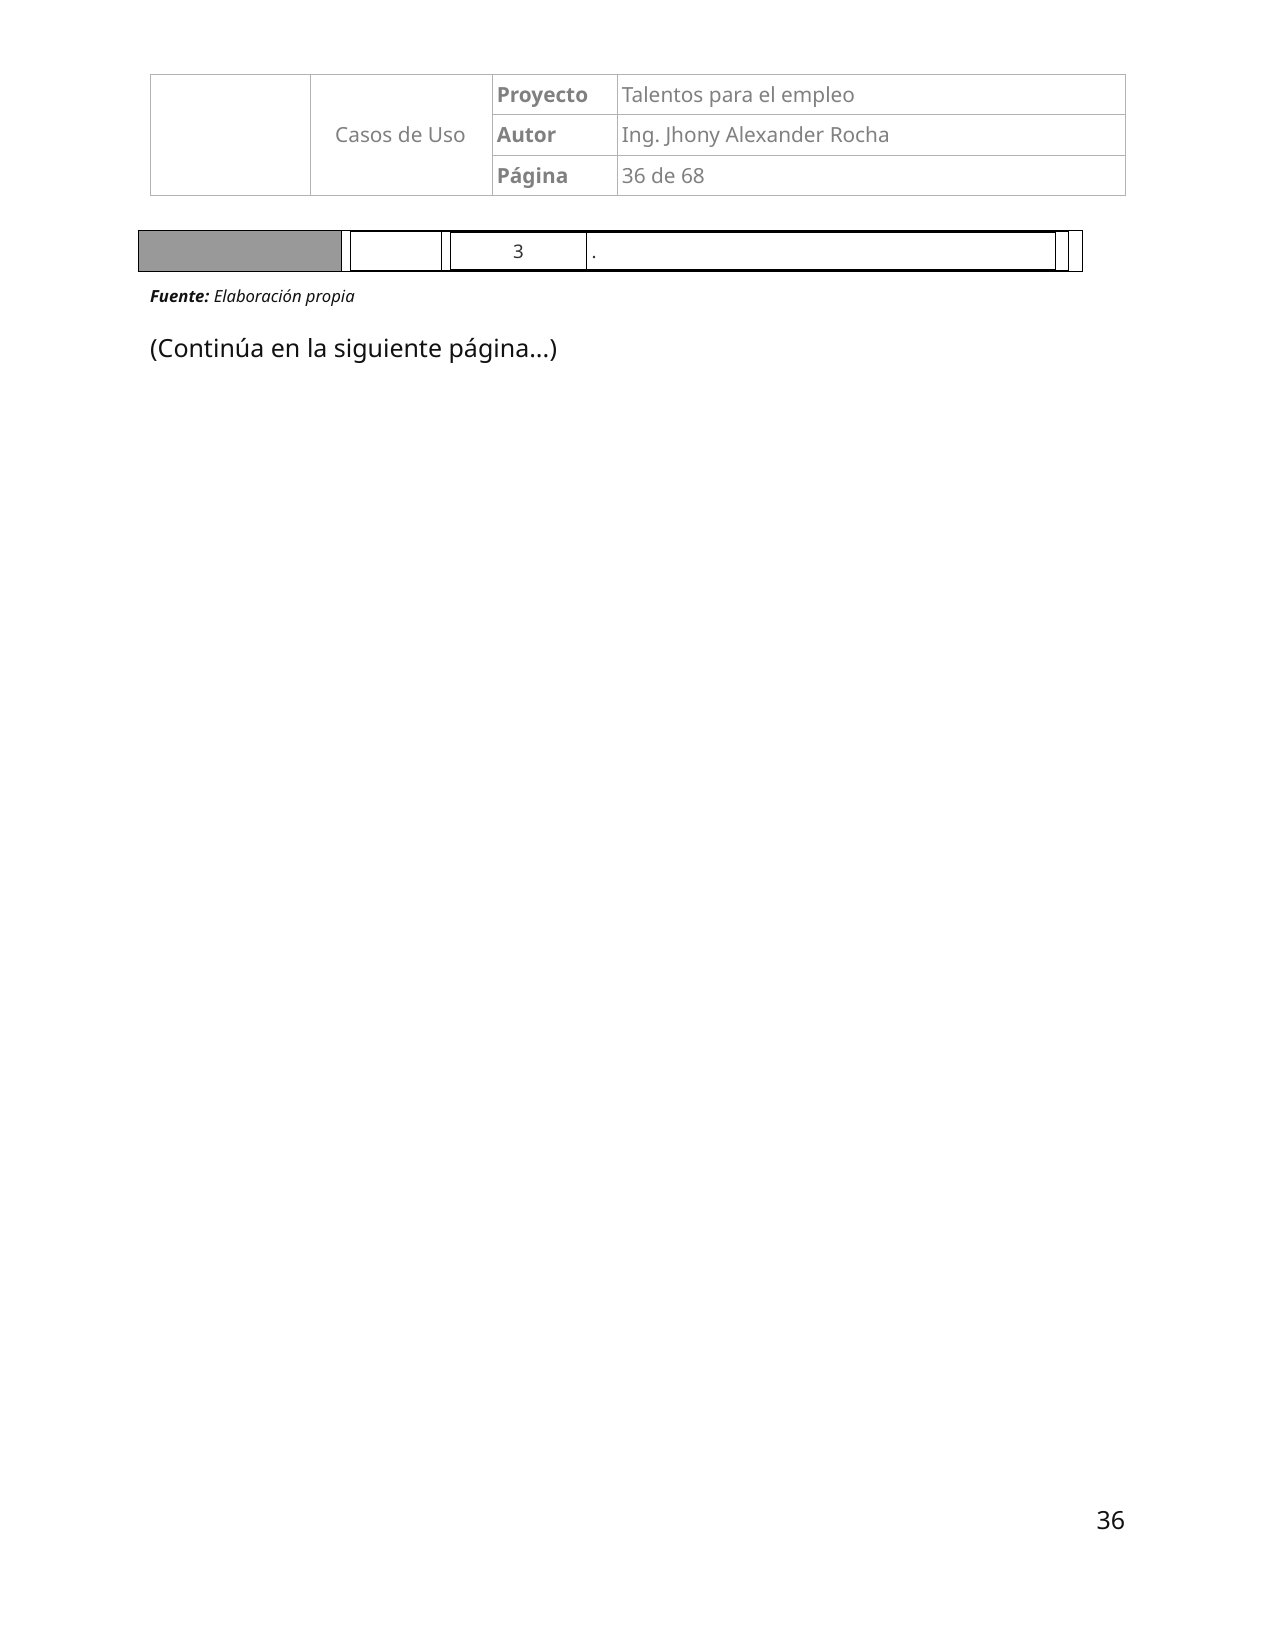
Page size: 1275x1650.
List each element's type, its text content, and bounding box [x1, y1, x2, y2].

table_cell [1056, 232, 1068, 270]
table_cell [442, 232, 450, 270]
table_cell [351, 232, 441, 270]
table_cell . [587, 233, 1055, 269]
table_cell 3 [451, 233, 586, 269]
table_cell [1069, 231, 1082, 271]
text Fuente: Elaboración propia [150, 284, 1125, 307]
table_cell [139, 231, 341, 271]
table_cell [342, 231, 350, 271]
text (Continúa en la siguiente página...) [150, 331, 1125, 365]
